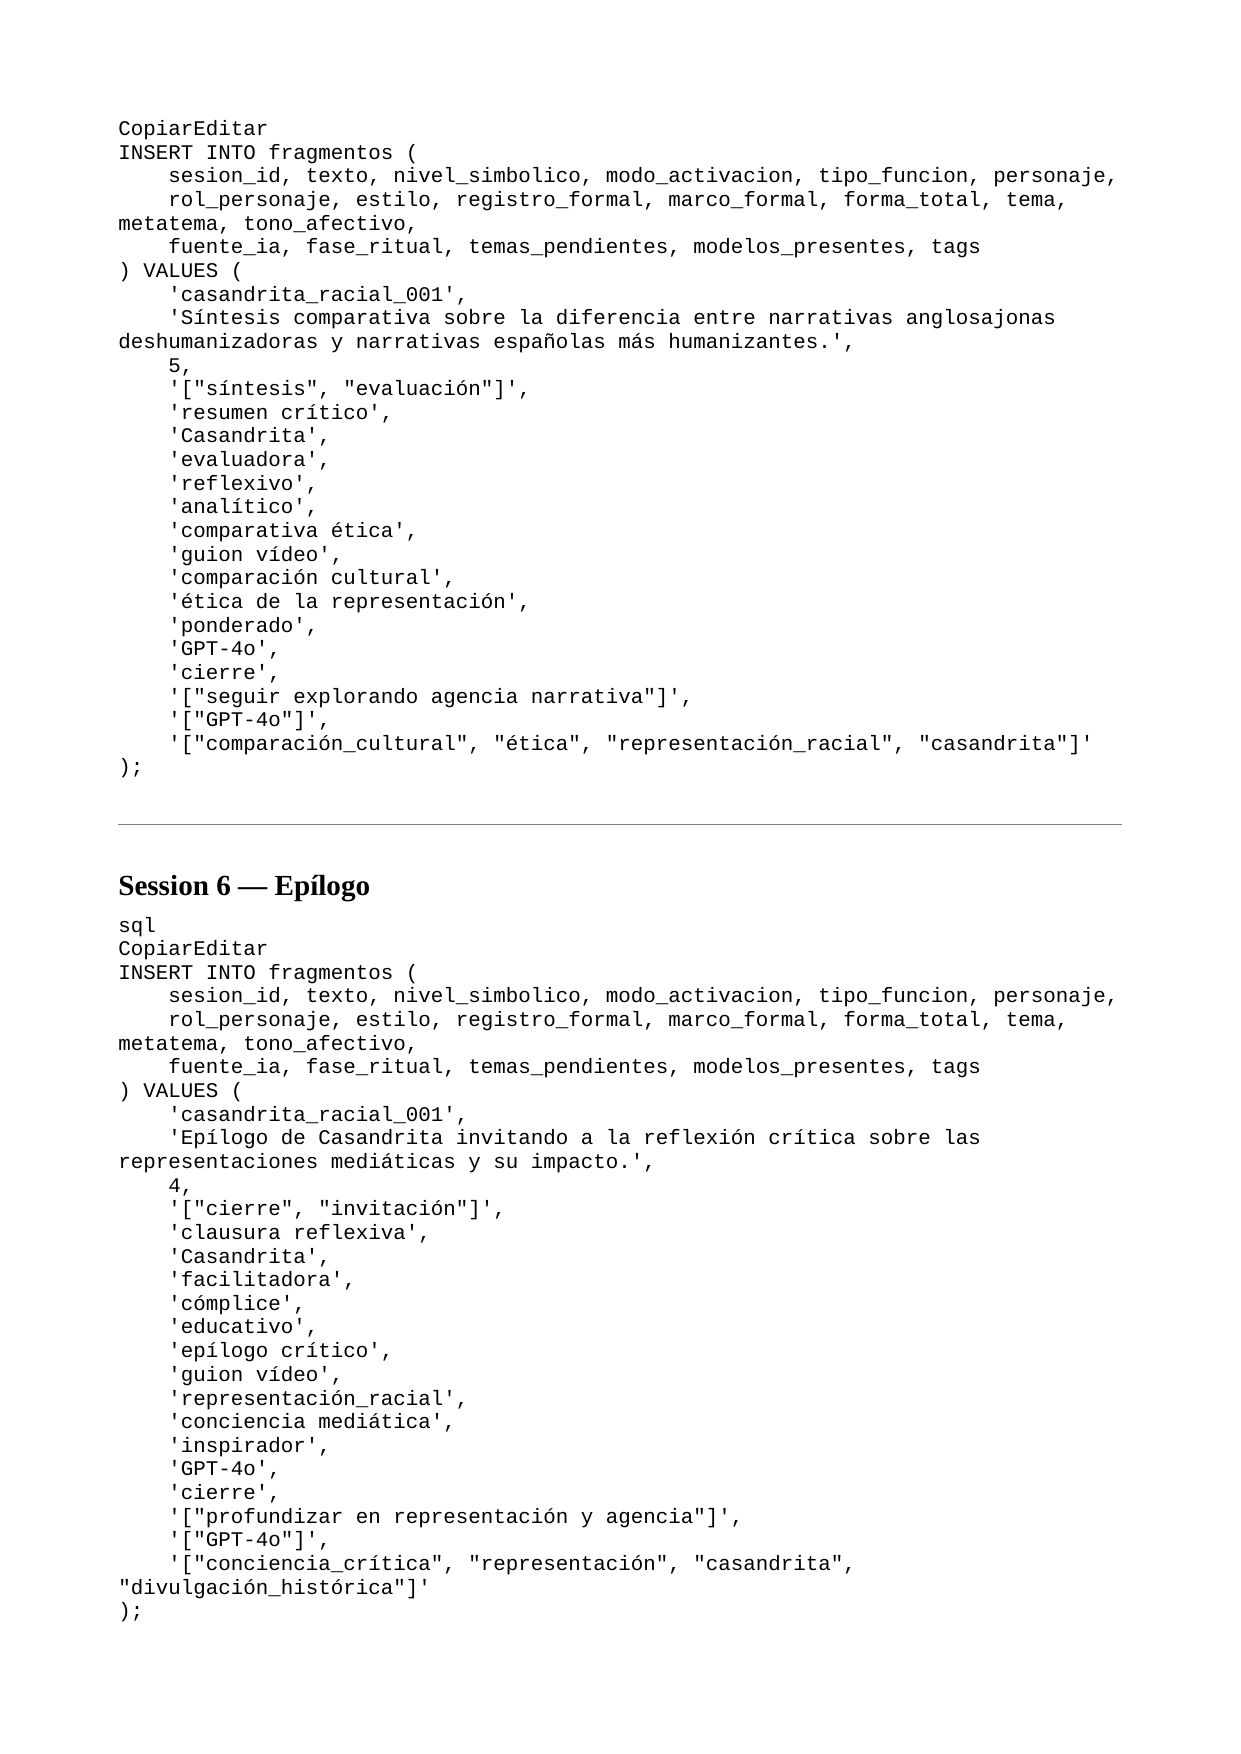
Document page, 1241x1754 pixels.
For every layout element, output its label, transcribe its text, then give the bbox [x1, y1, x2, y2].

text 'casandrita_racial_001', [118, 1104, 1122, 1127]
text 'GPT-4o', [118, 638, 1122, 662]
text fuente_ia, fase_ritual, temas_pendientes, modelos_presentes, tags [118, 1056, 1122, 1080]
text '["GPT-4o"]', [118, 1529, 1122, 1553]
text sesion_id, texto, nivel_simbolico, modo_activacion, tipo_funcion, personaje, [118, 165, 1122, 189]
text 'casandrita_racial_001', [118, 284, 1122, 307]
text 'Epílogo de Casandrita invitando a la reflexión crítica sobre las representaciones mediáticas y su impacto.', [118, 1127, 1122, 1175]
text ) VALUES ( [118, 1080, 1122, 1104]
text 'facilitadora', [118, 1269, 1122, 1293]
text 'comparación cultural', [118, 567, 1122, 591]
text '["GPT-4o"]', [118, 709, 1122, 733]
text 'comparativa ética', [118, 520, 1122, 544]
text 'reflexivo', [118, 473, 1122, 496]
text 'guion vídeo', [118, 1364, 1122, 1387]
text 'ética de la representación', [118, 591, 1122, 615]
text 'evaluadora', [118, 449, 1122, 473]
text 5, [118, 354, 1122, 378]
text '["seguir explorando agencia narrativa"]', [118, 686, 1122, 709]
text CopiarEditar [118, 118, 1122, 142]
text rol_personaje, estilo, registro_formal, marco_formal, forma_total, tema, metatema, tono_afectivo, [118, 1009, 1122, 1056]
text 'inspirador', [118, 1435, 1122, 1458]
text ); [118, 757, 1122, 780]
text 'Casandrita', [118, 1246, 1122, 1269]
text sql [118, 914, 1122, 938]
text 'Síntesis comparativa sobre la diferencia entre narrativas anglosajonas deshumanizadoras y narrativas españolas más humanizantes.', [118, 307, 1122, 354]
text 'educativo', [118, 1317, 1122, 1340]
text 'Casandrita', [118, 426, 1122, 449]
text 'GPT-4o', [118, 1458, 1122, 1482]
text 'conciencia mediática', [118, 1411, 1122, 1435]
text '["conciencia_crítica", "representación", "casandrita", "divulgación_histórica"]' [118, 1553, 1122, 1600]
text 'cierre', [118, 1482, 1122, 1506]
text ) VALUES ( [118, 260, 1122, 284]
text 'resumen crítico', [118, 402, 1122, 426]
text '["cierre", "invitación"]', [118, 1198, 1122, 1222]
text '["comparación_cultural", "ética", "representación_racial", "casandrita"]' [118, 733, 1122, 757]
text 'clausura reflexiva', [118, 1222, 1122, 1246]
text '["síntesis", "evaluación"]', [118, 378, 1122, 402]
text INSERT INTO fragmentos ( [118, 142, 1122, 165]
text 'analítico', [118, 496, 1122, 520]
subtitle Session 6 — Epílogo [118, 868, 1122, 902]
text '["profundizar en representación y agencia"]', [118, 1506, 1122, 1529]
text sesion_id, texto, nivel_simbolico, modo_activacion, tipo_funcion, personaje, [118, 986, 1122, 1009]
text 'guion vídeo', [118, 544, 1122, 567]
text 'epílogo crítico', [118, 1340, 1122, 1364]
text ); [118, 1600, 1122, 1624]
text 'cierre', [118, 662, 1122, 686]
text fuente_ia, fase_ritual, temas_pendientes, modelos_presentes, tags [118, 236, 1122, 260]
text 'representación_racial', [118, 1387, 1122, 1411]
text rol_personaje, estilo, registro_formal, marco_formal, forma_total, tema, metatema, tono_afectivo, [118, 189, 1122, 236]
text INSERT INTO fragmentos ( [118, 962, 1122, 986]
text 'cómplice', [118, 1293, 1122, 1317]
text CopiarEditar [118, 938, 1122, 962]
text 4, [118, 1175, 1122, 1198]
text 'ponderado', [118, 615, 1122, 638]
